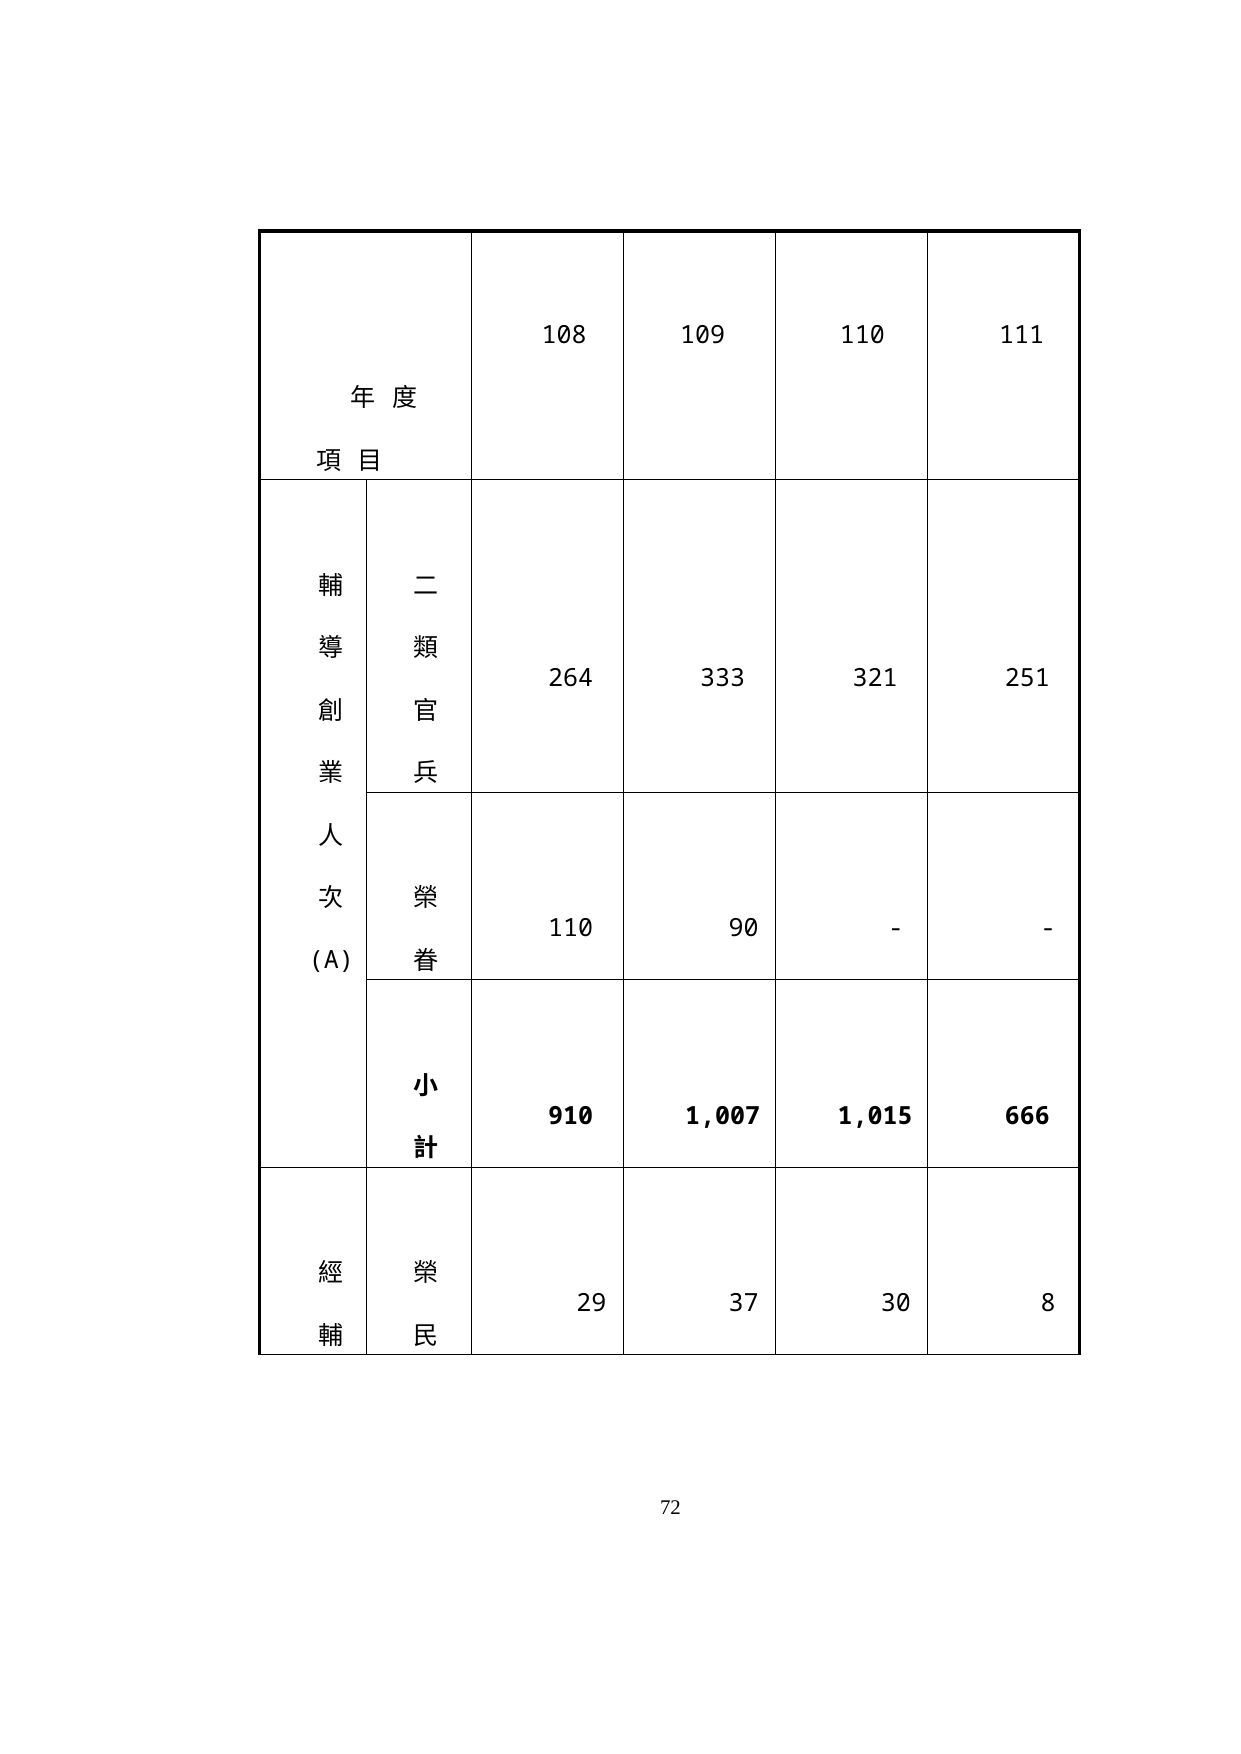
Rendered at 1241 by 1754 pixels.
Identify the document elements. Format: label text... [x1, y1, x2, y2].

table_cell 110 [472, 793, 623, 979]
table_cell 90 [624, 793, 775, 979]
table_cell 輔導創業人次 (A) [261, 480, 366, 1167]
table_cell 251 [928, 480, 1078, 792]
table_header 111 [928, 233, 1078, 479]
table_cell 1,007 [624, 980, 775, 1167]
table_cell 910 [472, 980, 623, 1167]
table_cell 264 [472, 480, 623, 792]
table_cell 榮眷 [367, 793, 471, 979]
table_header 109 [624, 233, 775, 479]
table_cell - [776, 793, 927, 979]
table_cell 1,015 [776, 980, 927, 1167]
table_cell 8 [928, 1168, 1078, 1354]
table_cell - [928, 793, 1078, 979]
table_cell 經輔 [261, 1168, 366, 1354]
table_cell 榮民 [367, 1168, 471, 1354]
table_cell 30 [776, 1168, 927, 1354]
table_cell 29 [472, 1168, 623, 1354]
table_header 年度 項目 [261, 233, 471, 479]
table_cell 二類 官兵 [367, 480, 471, 792]
table_cell 321 [776, 480, 927, 792]
table_cell 小計 [367, 980, 471, 1167]
table_cell 333 [624, 480, 775, 792]
table_cell 37 [624, 1168, 775, 1354]
table_cell 666 [928, 980, 1078, 1167]
table_header 108 [472, 233, 623, 479]
table_header 110 [776, 233, 927, 479]
